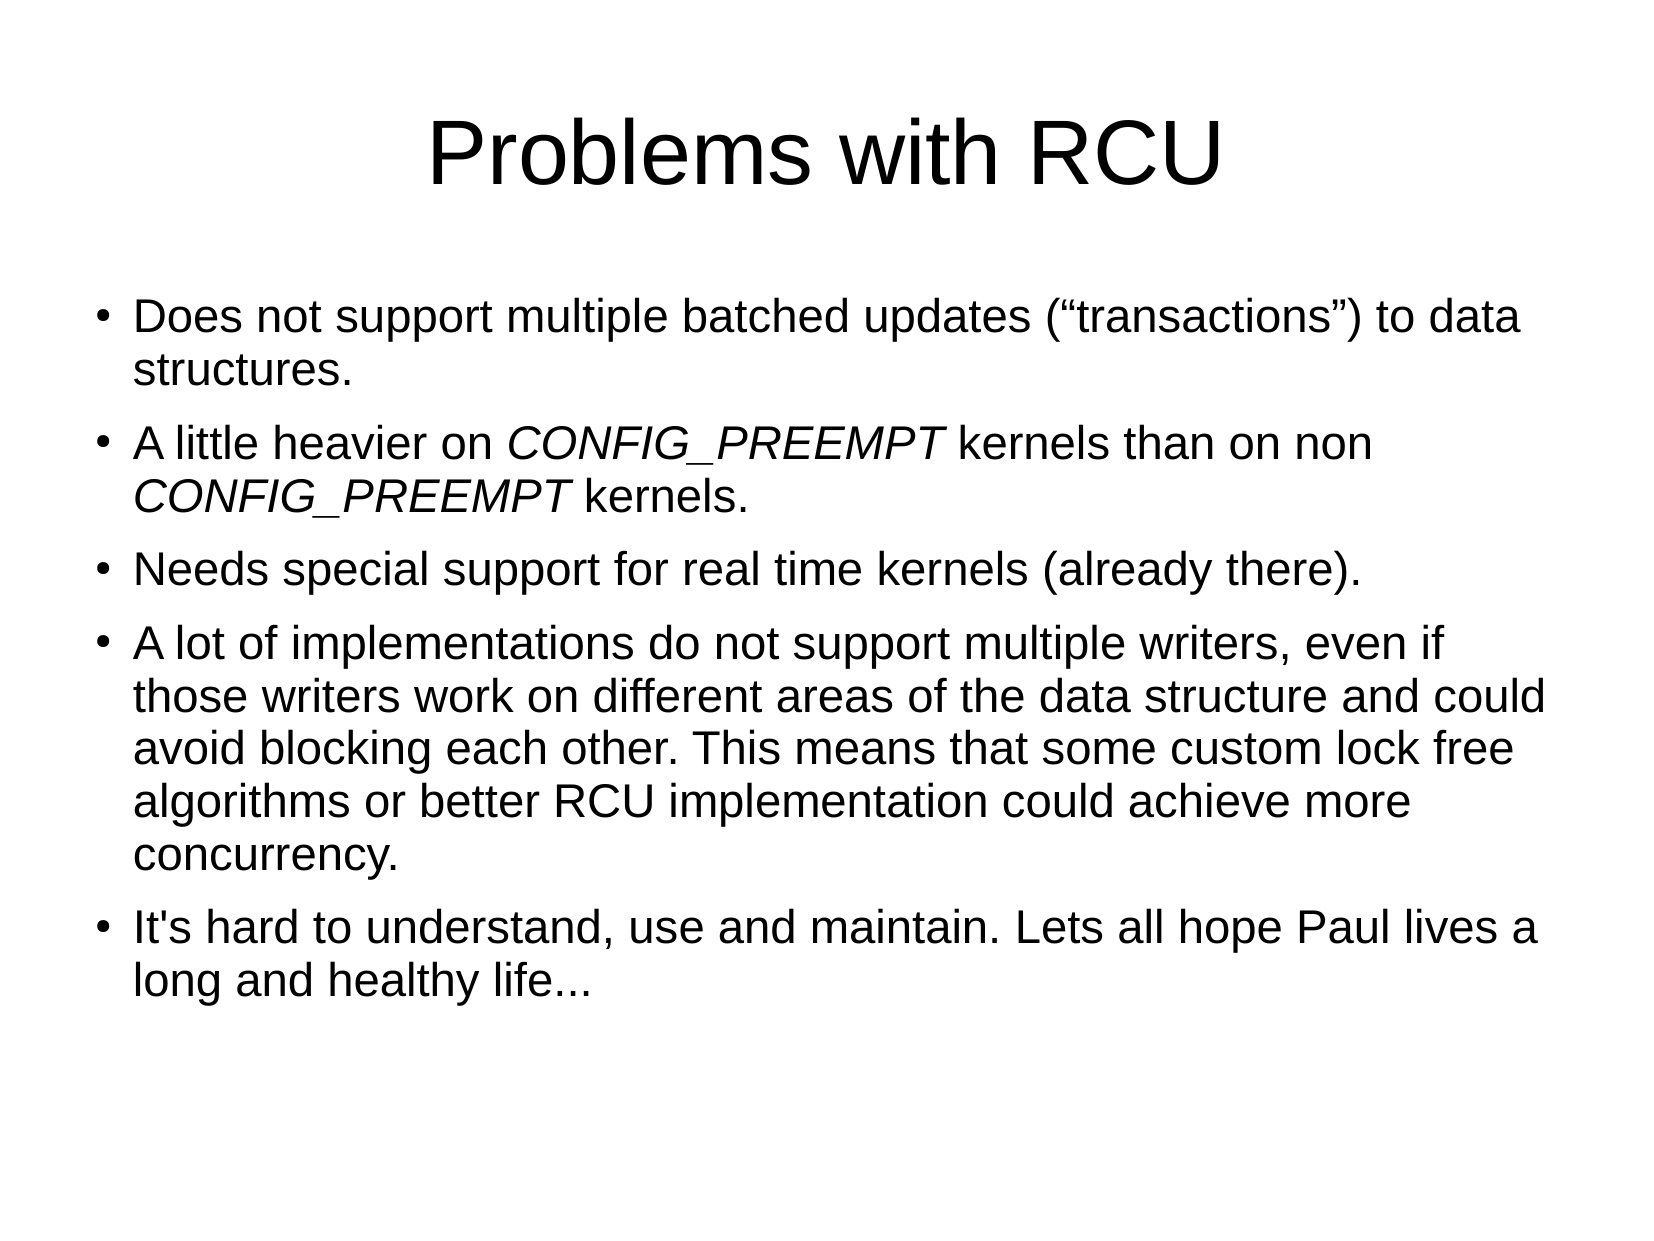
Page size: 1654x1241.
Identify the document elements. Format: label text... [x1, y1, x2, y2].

title Problems with RCU [82, 49, 1571, 257]
list Does not support multiple batched updates (“transactions”) to data structures. A little heavier on CONFIG_PREEMPT kernels than on non CONFIG_PREEMPT kernels. Needs special support for real time kernels (already there). A lot of implementations do not support multiple writers, even if those writers work on different areas of the data structure and could avoid blocking each other. This means that some custom lock free algorithms or better RCU implementation could achieve more concurrency. It's hard to understand, use and maintain. Lets all hope Paul lives a long and healthy life... [82, 290, 1571, 1010]
